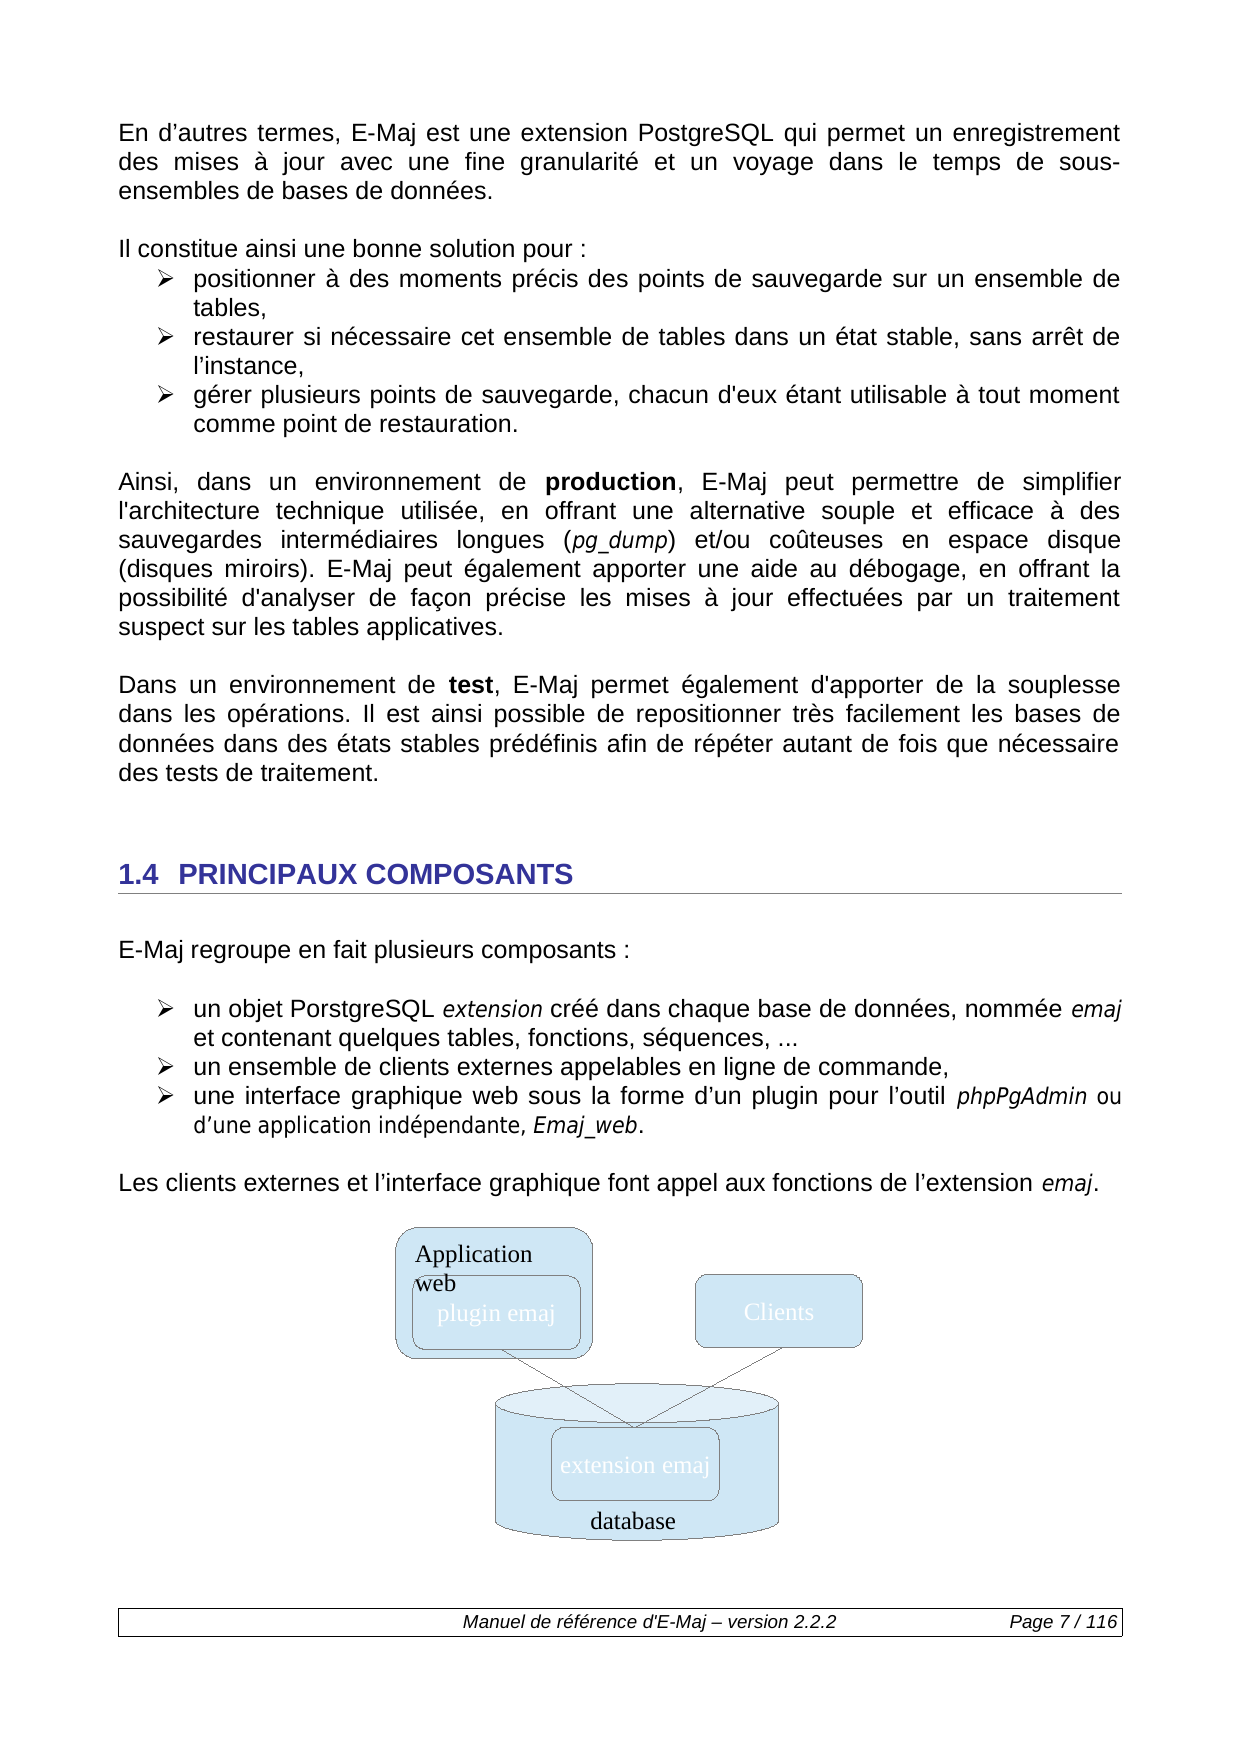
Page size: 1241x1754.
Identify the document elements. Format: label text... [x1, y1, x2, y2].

list une interface graphique web sous la forme d’un plugin pour l’outil phpPgAdmin ou d’une application indépendante, Emaj_web. [156, 1081, 1122, 1139]
text Il constitue ainsi une bonne solution pour : [118, 234, 1122, 263]
list gérer plusieurs points de sauvegarde, chacun d'eux étant utilisable à tout moment comme point de restauration. [156, 380, 1122, 438]
list restaurer si nécessaire cet ensemble de tables dans un état stable, sans arrêt de l’instance, [156, 322, 1122, 380]
subtitle Principaux composants [118, 857, 1122, 893]
text Dans un environnement de test, E-Maj permet également d'apporter de la souplesse dans les opérations. Il est ainsi possible de repositionner très facilement les bases de données dans des états stables prédéfinis afin de répéter autant de fois que nécessaire des tests de traitement. [118, 670, 1122, 787]
text Ainsi, dans un environnement de production, E-Maj peut permettre de simplifier l'architecture technique utilisée, en offrant une alternative souple et efficace à des sauvegardes intermédiaires longues (pg_dump) et/ou coûteuses en espace disque (disques miroirs). E-Maj peut également apporter une aide au débogage, en offrant la possibilité d'analyser de façon précise les mises à jour effectuées par un traitement suspect sur les tables applicatives. [118, 467, 1122, 641]
text En d’autres termes, E-Maj est une extension PostgreSQL qui permet un enregistrement des mises à jour avec une fine granularité et un voyage dans le temps de sous-ensembles de bases de données. [118, 118, 1122, 205]
text E-Maj regroupe en fait plusieurs composants : [118, 935, 1122, 964]
list un objet PorstgreSQL extension créé dans chaque base de données, nommée emaj et contenant quelques tables, fonctions, séquences, ... [156, 993, 1122, 1052]
list un ensemble de clients externes appelables en ligne de commande, [156, 1052, 1122, 1081]
text Les clients externes et l’interface graphique font appel aux fonctions de l’extension emaj. [118, 1168, 1122, 1197]
list positionner à des moments précis des points de sauvegarde sur un ensemble de tables, [156, 263, 1122, 322]
